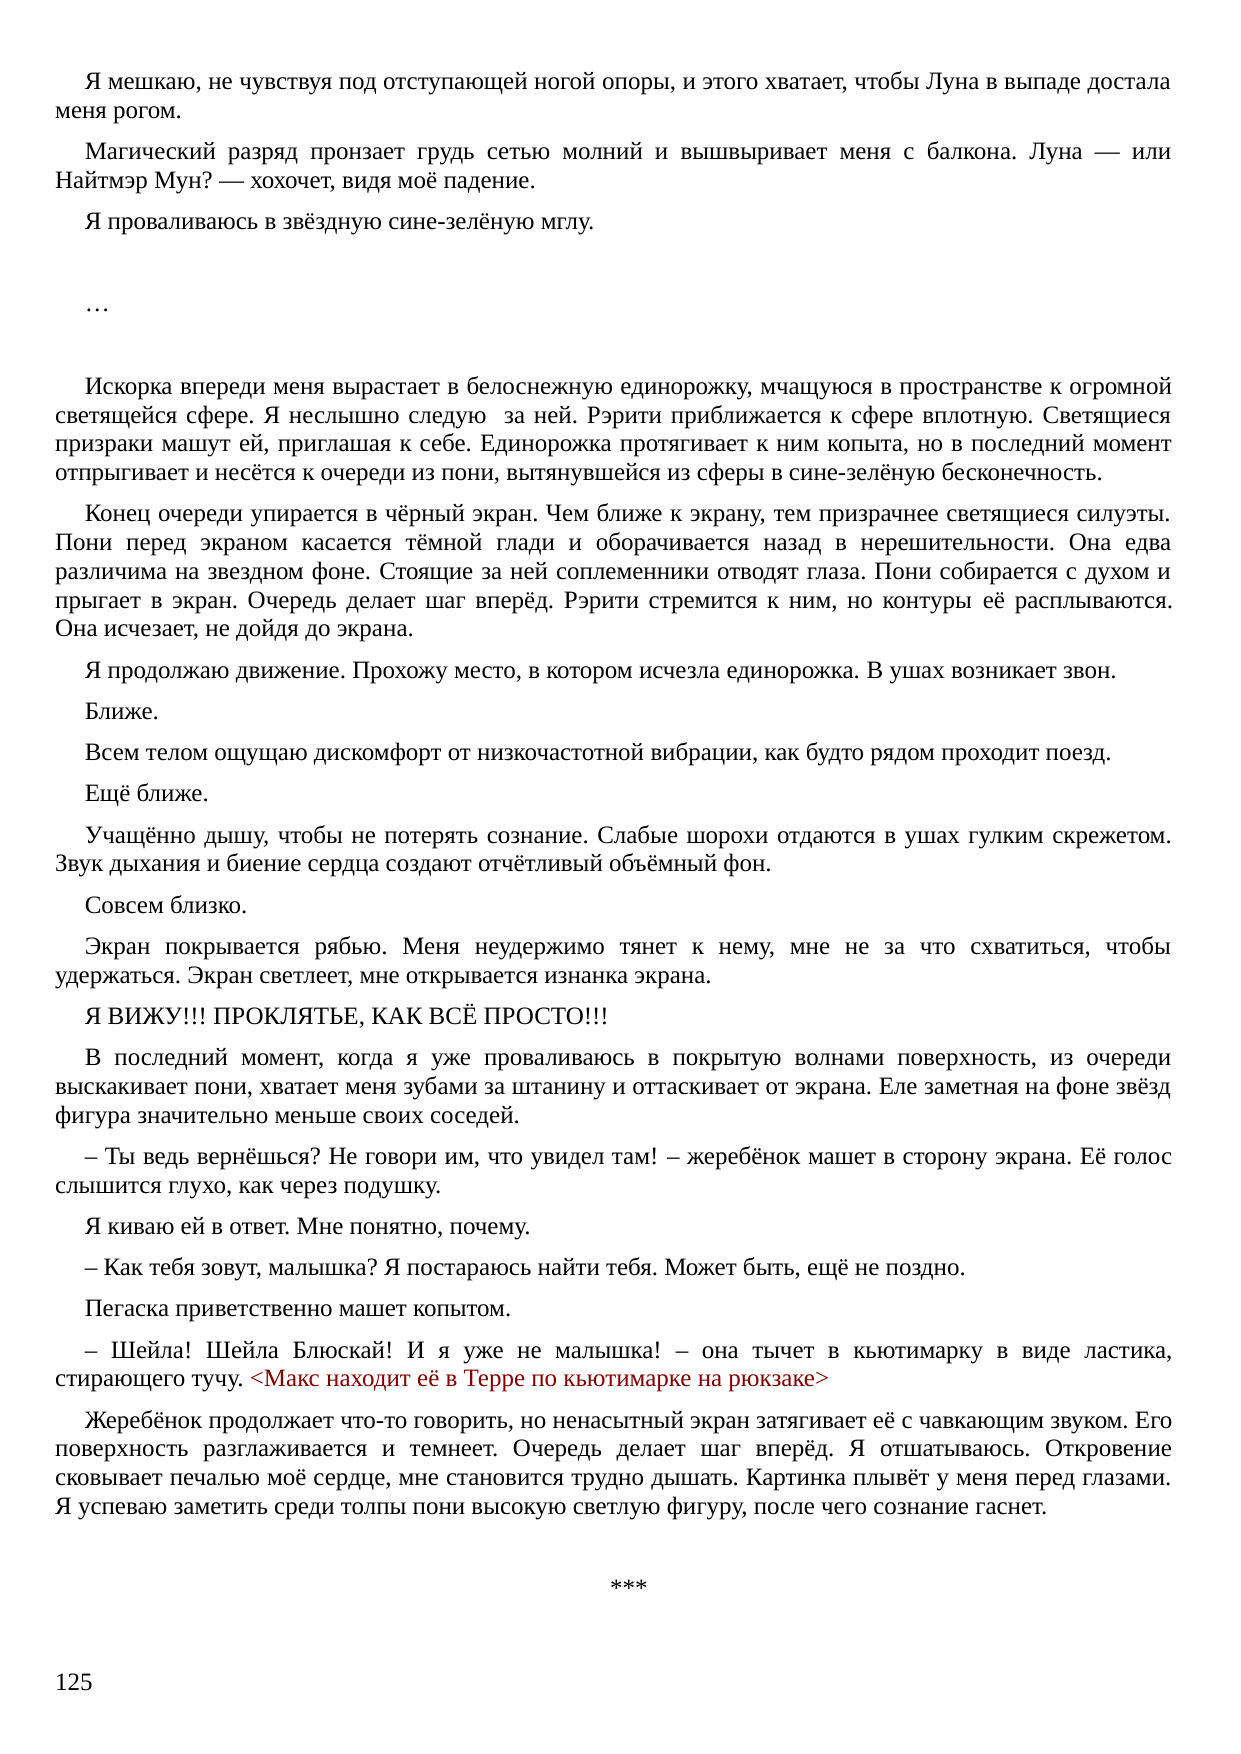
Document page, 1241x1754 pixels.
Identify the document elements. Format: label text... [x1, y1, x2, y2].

text *** [55, 1573, 1173, 1602]
text Совсем близко. [55, 890, 1173, 918]
text – Ты ведь вернёшься? Не говори им, что увидел там! – жеребёнок машет в сторону экрана. Её голос слышится глухо, как через подушку. [55, 1141, 1173, 1198]
text Я ВИЖУ!!! ПРОКЛЯТЬЕ, КАК ВСЁ ПРОСТО!!! [55, 1001, 1173, 1030]
text Искорка впереди меня вырастает в белоснежную единорожку, мчащуюся в пространстве к огромной светящейся сфере. Я неслышно следую за ней. Рэрити приближается к сфере вплотную. Светящиеся призраки машут ей, приглашая к себе. Единорожка протягивает к ним копыта, но в последний момент отпрыгивает и несётся к очереди из пони, вытянувшейся из сферы в сине-зелёную бесконечность. [55, 371, 1173, 486]
text Ещё ближе. [55, 778, 1173, 807]
text Ближе. [55, 696, 1173, 725]
text Учащённо дышу, чтобы не потерять сознание. Слабые шорохи отдаются в ушах гулким скрежетом. Звук дыхания и биение сердца создают отчётливый объёмный фон. [55, 820, 1173, 877]
text Жеребёнок продолжает что-то говорить, но ненасытный экран затягивает её с чавкающим звуком. Его поверхность разглаживается и темнеет. Очередь делает шаг вперёд. Я отшатываюсь. Откровение сковывает печалью моё сердце, мне становится трудно дышать. Картинка плывёт у меня перед глазами. Я успеваю заметить среди толпы пони высокую светлую фигуру, после чего сознание гаснет. [55, 1405, 1173, 1520]
text Я киваю ей в ответ. Мне понятно, почему. [55, 1211, 1173, 1240]
text Я продолжаю движение. Прохожу место, в котором исчезла единорожка. В ушах возникает звон. [55, 655, 1173, 683]
text – Как тебя зовут, малышка? Я постараюсь найти тебя. Может быть, ещё не поздно. [55, 1252, 1173, 1281]
text – Шейла! Шейла Блюскай! И я уже не малышка! – она тычет в кьютимарку в виде ластика, стирающего тучу. <Макс находит её в Терре по кьютимарке на рюкзаке> [55, 1335, 1173, 1392]
text Я мешкаю, не чувствуя под отступающей ногой опоры, и этого хватает, чтобы Луна в выпаде достала меня рогом. [55, 66, 1173, 123]
text Конец очереди упирается в чёрный экран. Чем ближе к экрану, тем призрачнее светящиеся силуэты. Пони перед экраном касается тёмной глади и оборачивается назад в нерешительности. Она едва различима на звездном фоне. Стоящие за ней соплеменники отводят глаза. Пони собирается с духом и прыгает в экран. Очередь делает шаг вперёд. Рэрити стремится к ним, но контуры её расплываются. Она исчезает, не дойдя до экрана. [55, 498, 1173, 642]
text Пегаска приветственно машет копытом. [55, 1293, 1173, 1322]
text В последний момент, когда я уже проваливаюсь в покрытую волнами поверхность, из очереди выскакивает пони, хватает меня зубами за штанину и оттаскивает от экрана. Еле заметная на фоне звёзд фигура значительно меньше своих соседей. [55, 1042, 1173, 1128]
text Я проваливаюсь в звёздную сине-зелёную мглу. [55, 206, 1173, 235]
text … [55, 288, 1173, 317]
text Магический разряд пронзает грудь сетью молний и вышвыривает меня с балкона. Луна — или Найтмэр Мун? — хохочет, видя моё падение. [55, 136, 1173, 193]
text Экран покрывается рябью. Меня неудержимо тянет к нему, мне не за что схватиться, чтобы удержаться. Экран светлеет, мне открывается изнанка экрана. [55, 931, 1173, 988]
text Всем телом ощущаю дискомфорт от низкочастотной вибрации, как будто рядом проходит поезд. [55, 737, 1173, 766]
